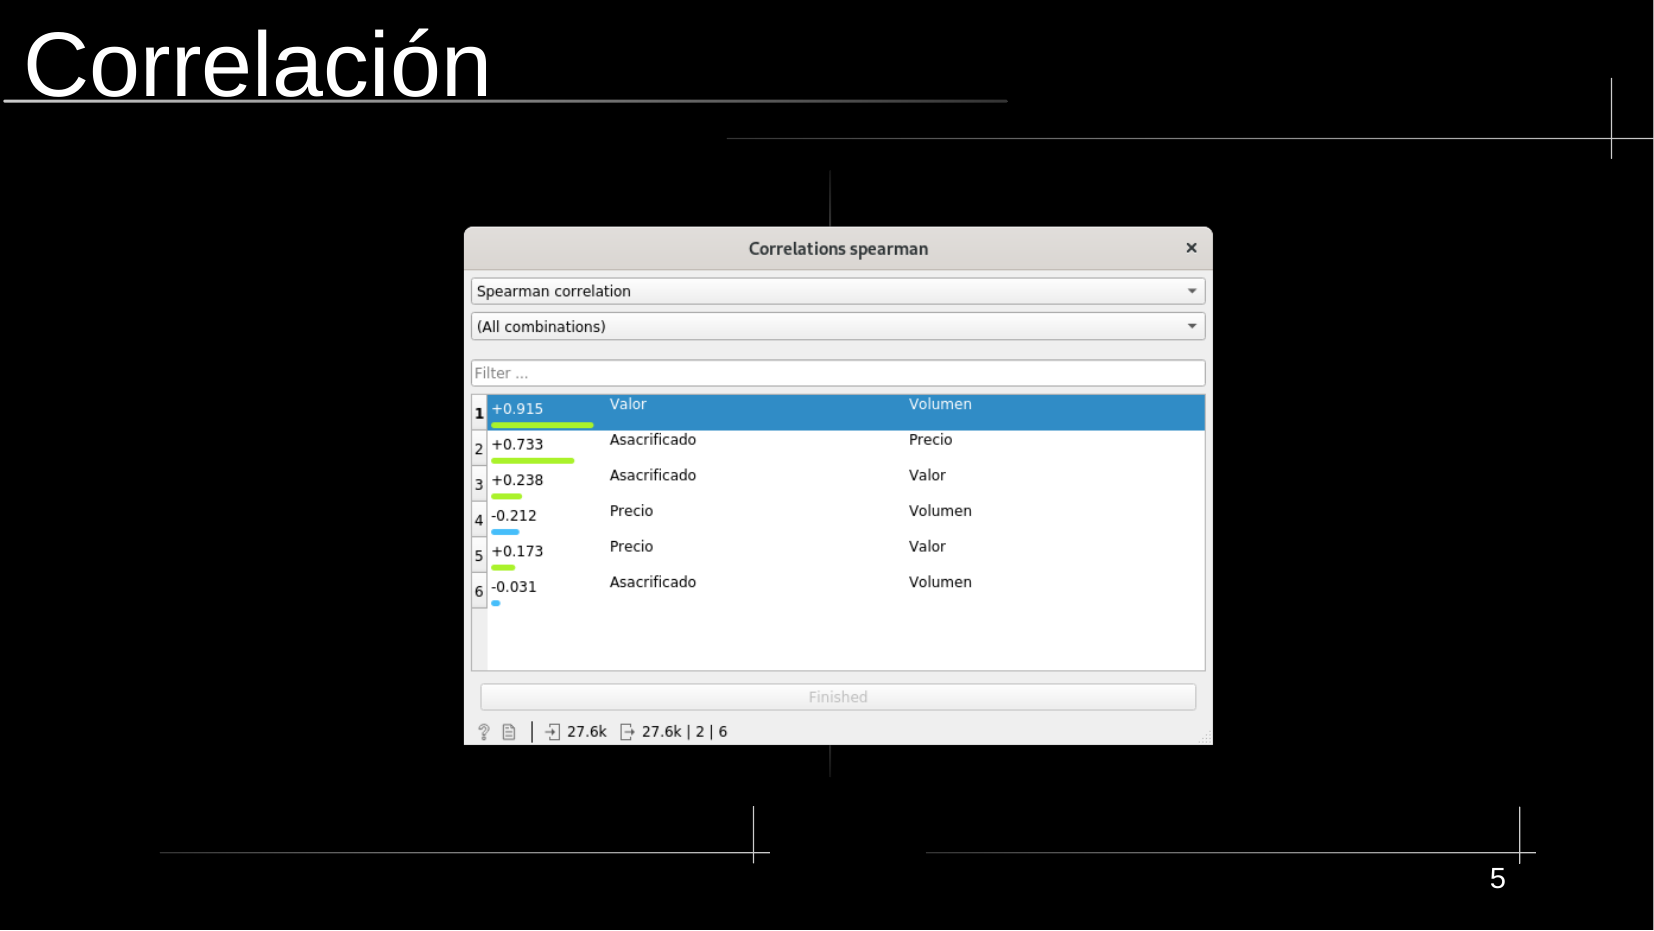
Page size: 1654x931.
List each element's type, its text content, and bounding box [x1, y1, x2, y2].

title Correlación [23, 11, 1589, 119]
picture [452, 217, 1225, 758]
